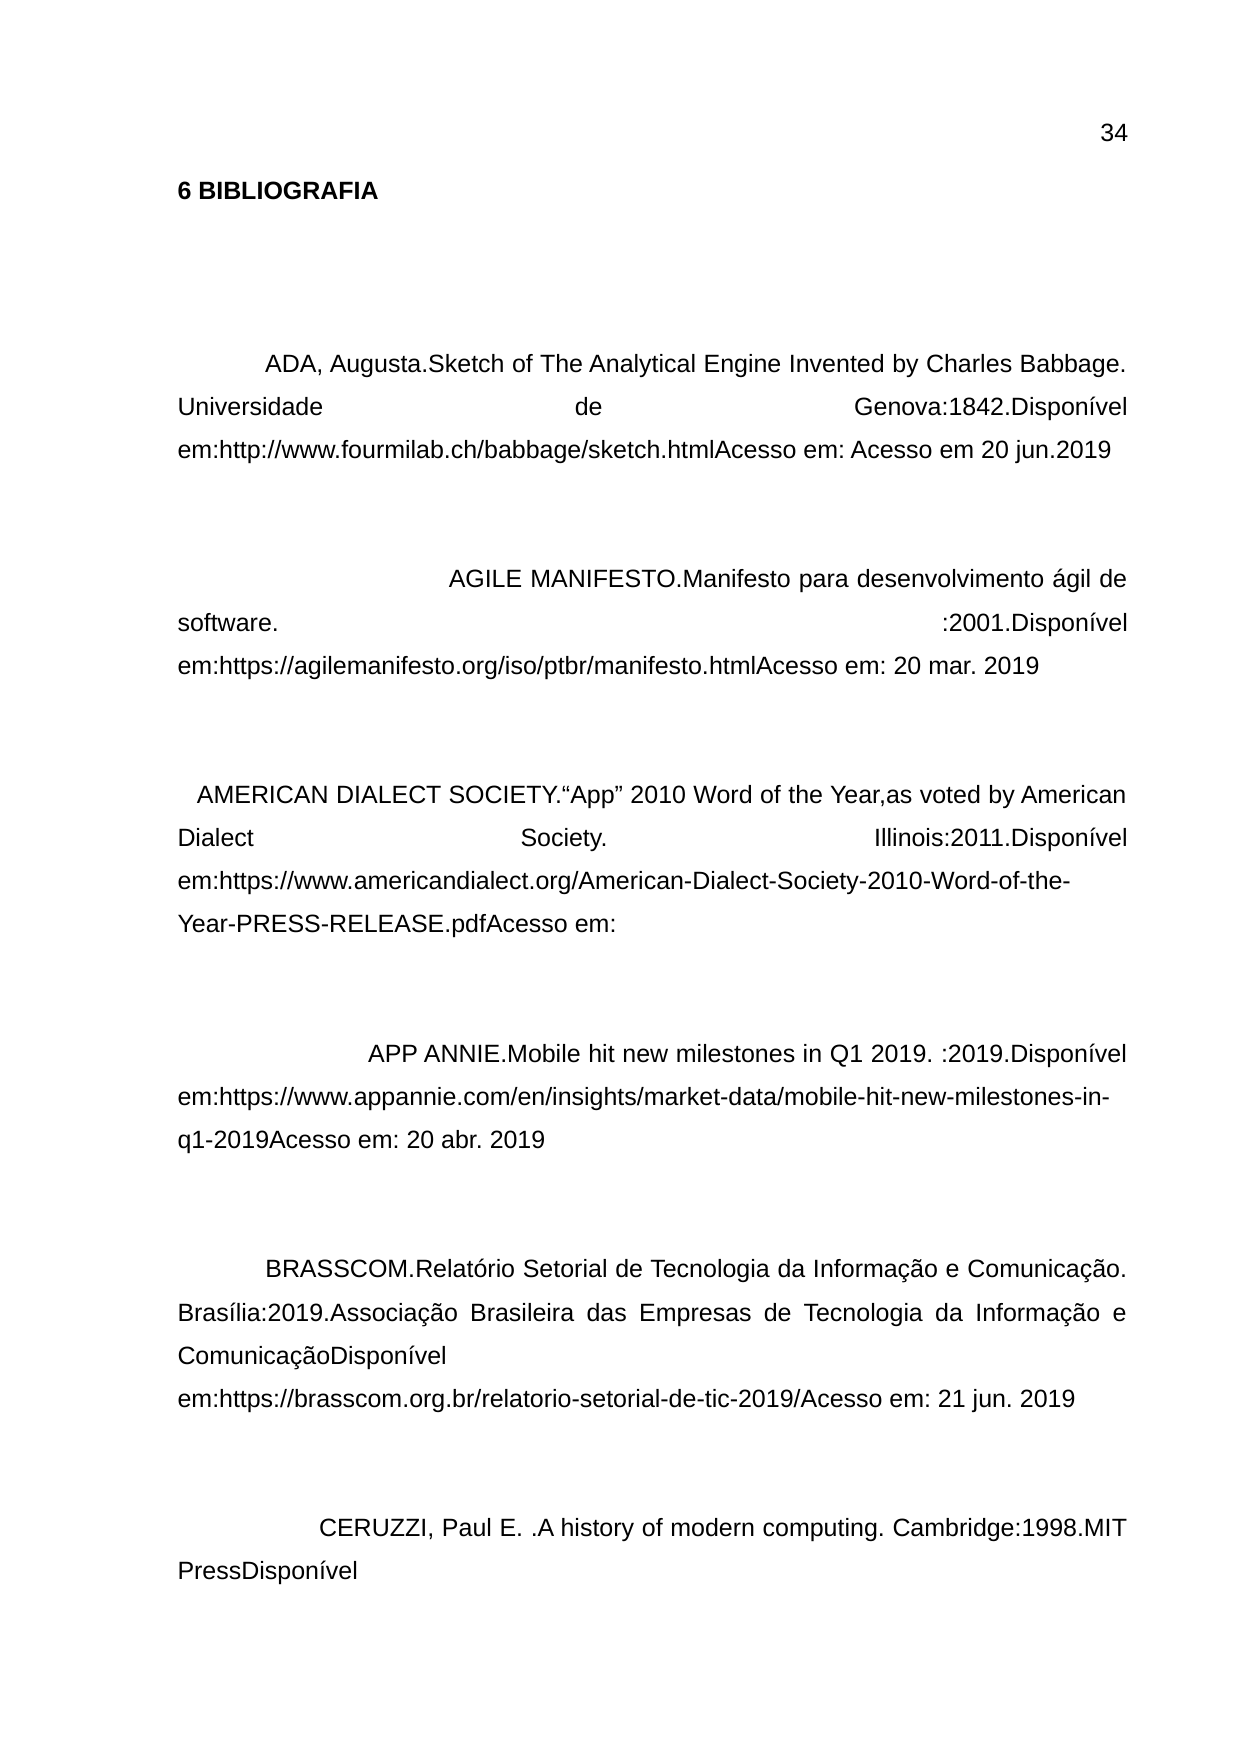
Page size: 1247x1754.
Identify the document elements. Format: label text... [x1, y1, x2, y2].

text AMERICAN DIALECT SOCIETY.“App” 2010 Word of the Year,as voted by American Dialect Society. Illinois:2011.Disponível em:https://www.americandialect.org/American-Dialect-Society-2010-Word-of-the-Year-PRESS-RELEASE.pdfAcesso em: [177, 694, 1128, 938]
text AGILE MANIFESTO.Manifesto para desenvolvimento ágil de software. :2001.Disponível em:https://agilemanifesto.org/iso/ptbr/manifesto.htmlAcesso em: 20 mar. 2019 [177, 478, 1128, 679]
text APP ANNIE.Mobile hit new milestones in Q1 2019. :2019.Disponível em:https://www.appannie.com/en/insights/market-data/mobile-hit-new-milestones-in-q1-2019Acesso em: 20 abr. 2019 [177, 953, 1128, 1154]
subtitle BIBLIOGRAFIA [177, 176, 1128, 205]
text CERUZZI, Paul E. .A history of modern computing. Cambridge:1998.MIT PressDisponível [177, 1427, 1128, 1585]
text BRASSCOM.Relatório Setorial de Tecnologia da Informação e Comunicação. Brasília:2019.Associação Brasileira das Empresas de Tecnologia da Informação e ComunicaçãoDisponível em:https://brasscom.org.br/relatorio-setorial-de-tic-2019/Acesso em: 21 jun. 2019 [177, 1168, 1128, 1413]
text ADA, Augusta.Sketch of The Analytical Engine Invented by Charles Babbage. Universidade de Genova:1842.Disponível em:http://www.fourmilab.ch/babbage/sketch.htmlAcesso em: Acesso em 20 jun.2019 [177, 263, 1128, 464]
